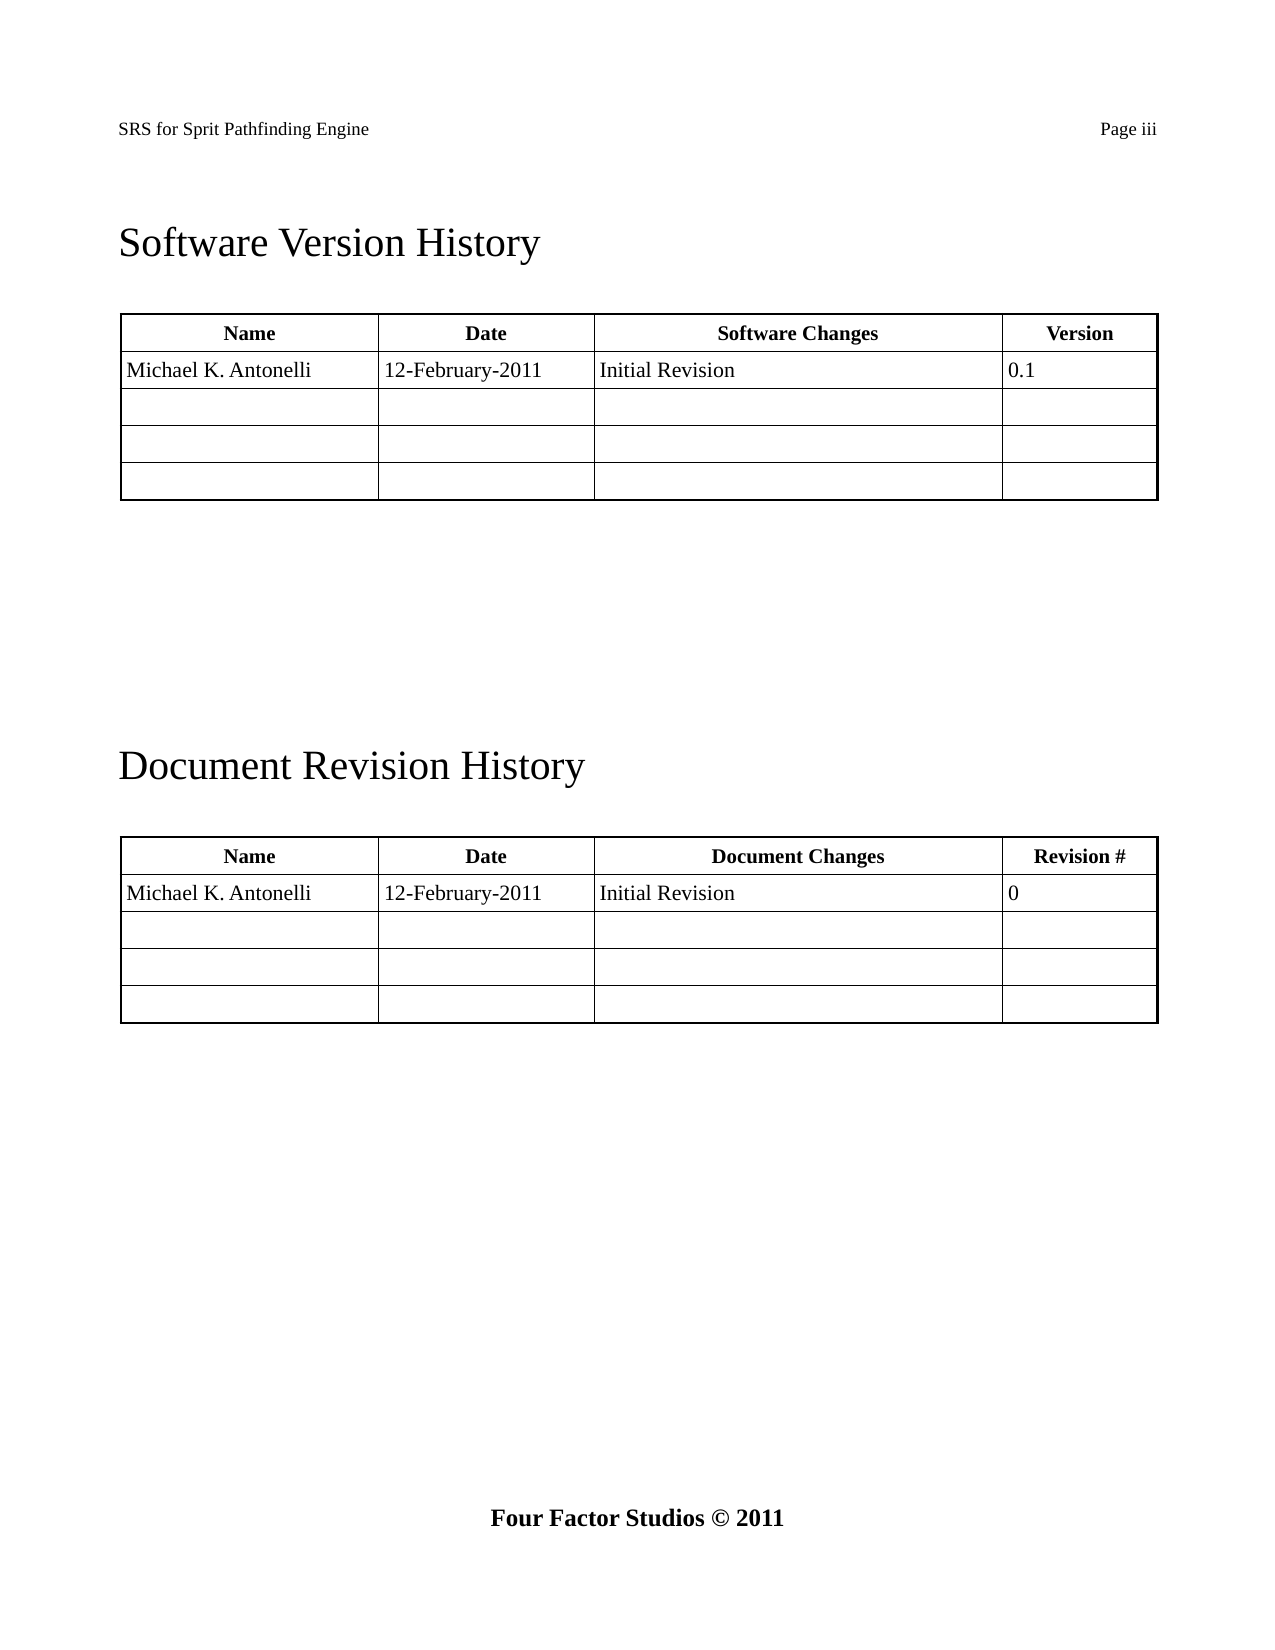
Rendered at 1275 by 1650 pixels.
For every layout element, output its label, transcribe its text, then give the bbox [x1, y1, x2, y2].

table_cell [595, 463, 1002, 498]
table_header Date [379, 838, 594, 874]
table_cell 12-February-2011 [379, 875, 594, 911]
table_cell [379, 463, 594, 498]
table_cell [595, 426, 1002, 462]
table_header Revision # [1003, 838, 1156, 874]
table_cell [1003, 912, 1156, 948]
table_cell [1003, 426, 1156, 462]
table_header Name [122, 838, 378, 874]
table_cell [122, 986, 378, 1022]
table_cell [122, 463, 378, 498]
table_cell 12-February-2011 [379, 352, 594, 388]
table_cell 0.1 [1003, 352, 1156, 388]
table_cell [122, 389, 378, 425]
table_cell [122, 426, 378, 462]
table_cell [1003, 389, 1156, 425]
table_header Software Changes [595, 315, 1002, 351]
table_cell [1003, 986, 1156, 1022]
table_cell [379, 949, 594, 985]
table_header Date [379, 315, 594, 351]
table_cell [1003, 463, 1156, 498]
table_cell Michael K. Antonelli [122, 352, 378, 388]
table_cell [122, 949, 378, 985]
table_cell [379, 912, 594, 948]
table_cell Initial Revision [595, 352, 1002, 388]
table_header Name [122, 315, 378, 351]
table_cell [122, 912, 378, 948]
table_cell [379, 986, 594, 1022]
table_cell [595, 986, 1002, 1022]
table_cell [595, 912, 1002, 948]
table_cell [379, 426, 594, 462]
table_header Version [1003, 315, 1156, 351]
text Document Revision History [118, 740, 1157, 788]
text Software Version History [118, 217, 1157, 265]
table_cell Initial Revision [595, 875, 1002, 911]
table_cell [595, 389, 1002, 425]
table_cell Michael K. Antonelli [122, 875, 378, 911]
table_cell 0 [1003, 875, 1156, 911]
table_cell [379, 389, 594, 425]
table_cell [595, 949, 1002, 985]
table_header Document Changes [595, 838, 1002, 874]
table_cell [1003, 949, 1156, 985]
